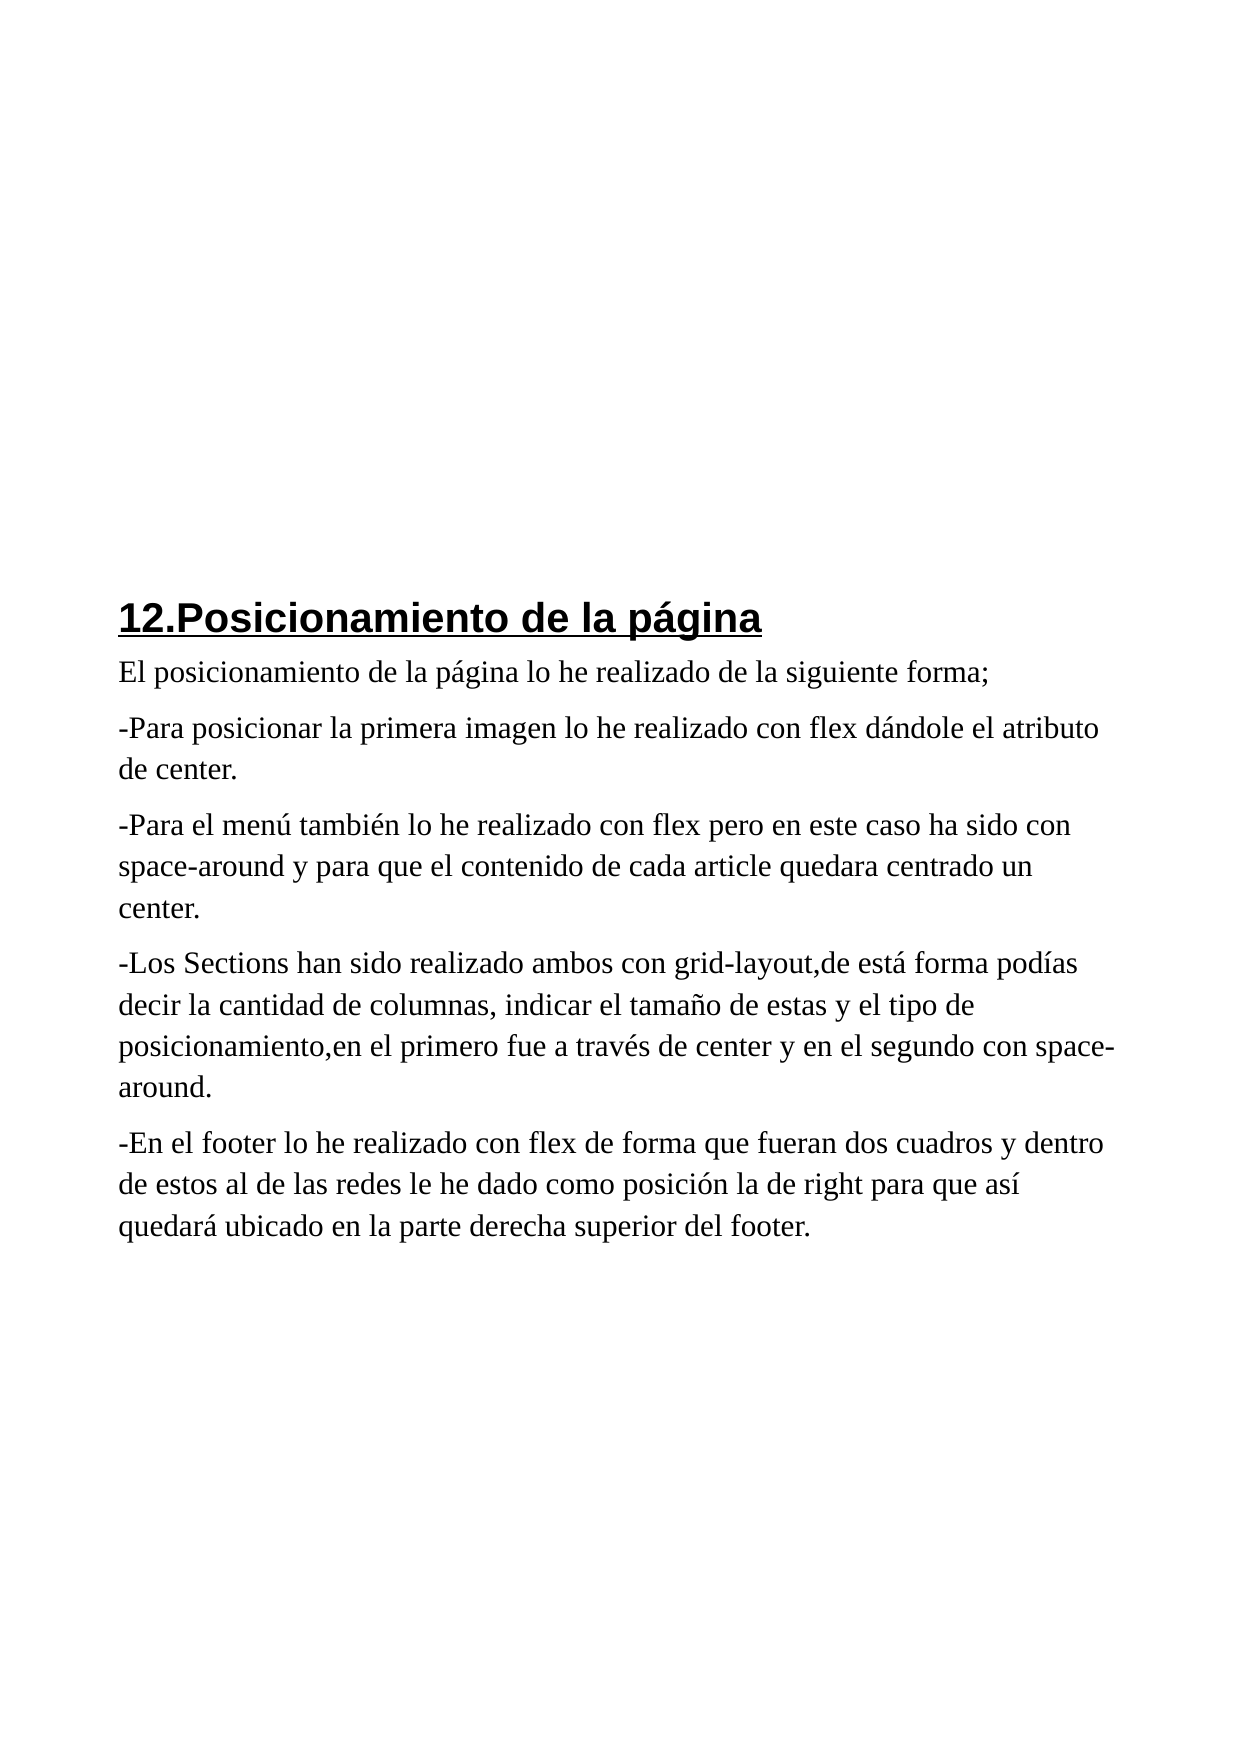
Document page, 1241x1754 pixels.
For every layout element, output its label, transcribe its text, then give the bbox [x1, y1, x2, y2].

text El posicionamiento de la página lo he realizado de la siguiente forma; [118, 653, 1122, 689]
text -Para posicionar la primera imagen lo he realizado con flex dándole el atributo de center. [118, 709, 1122, 787]
text -Los Sections han sido realizado ambos con grid-layout,de está forma podías decir la cantidad de columnas, indicar el tamaño de estas y el tipo de posicionamiento,en el primero fue a través de center y en el segundo con space-around. [118, 945, 1122, 1104]
subtitle 12.Posicionamiento de la página [118, 593, 1122, 641]
text -Para el menú también lo he realizado con flex pero en este caso ha sido con space-around y para que el contenido de cada article quedara centrado un center. [118, 806, 1122, 925]
text -En el footer lo he realizado con flex de forma que fueran dos cuadros y dentro de estos al de las redes le he dado como posición la de right para que así quedará ubicado en la parte derecha superior del footer. [118, 1124, 1122, 1243]
